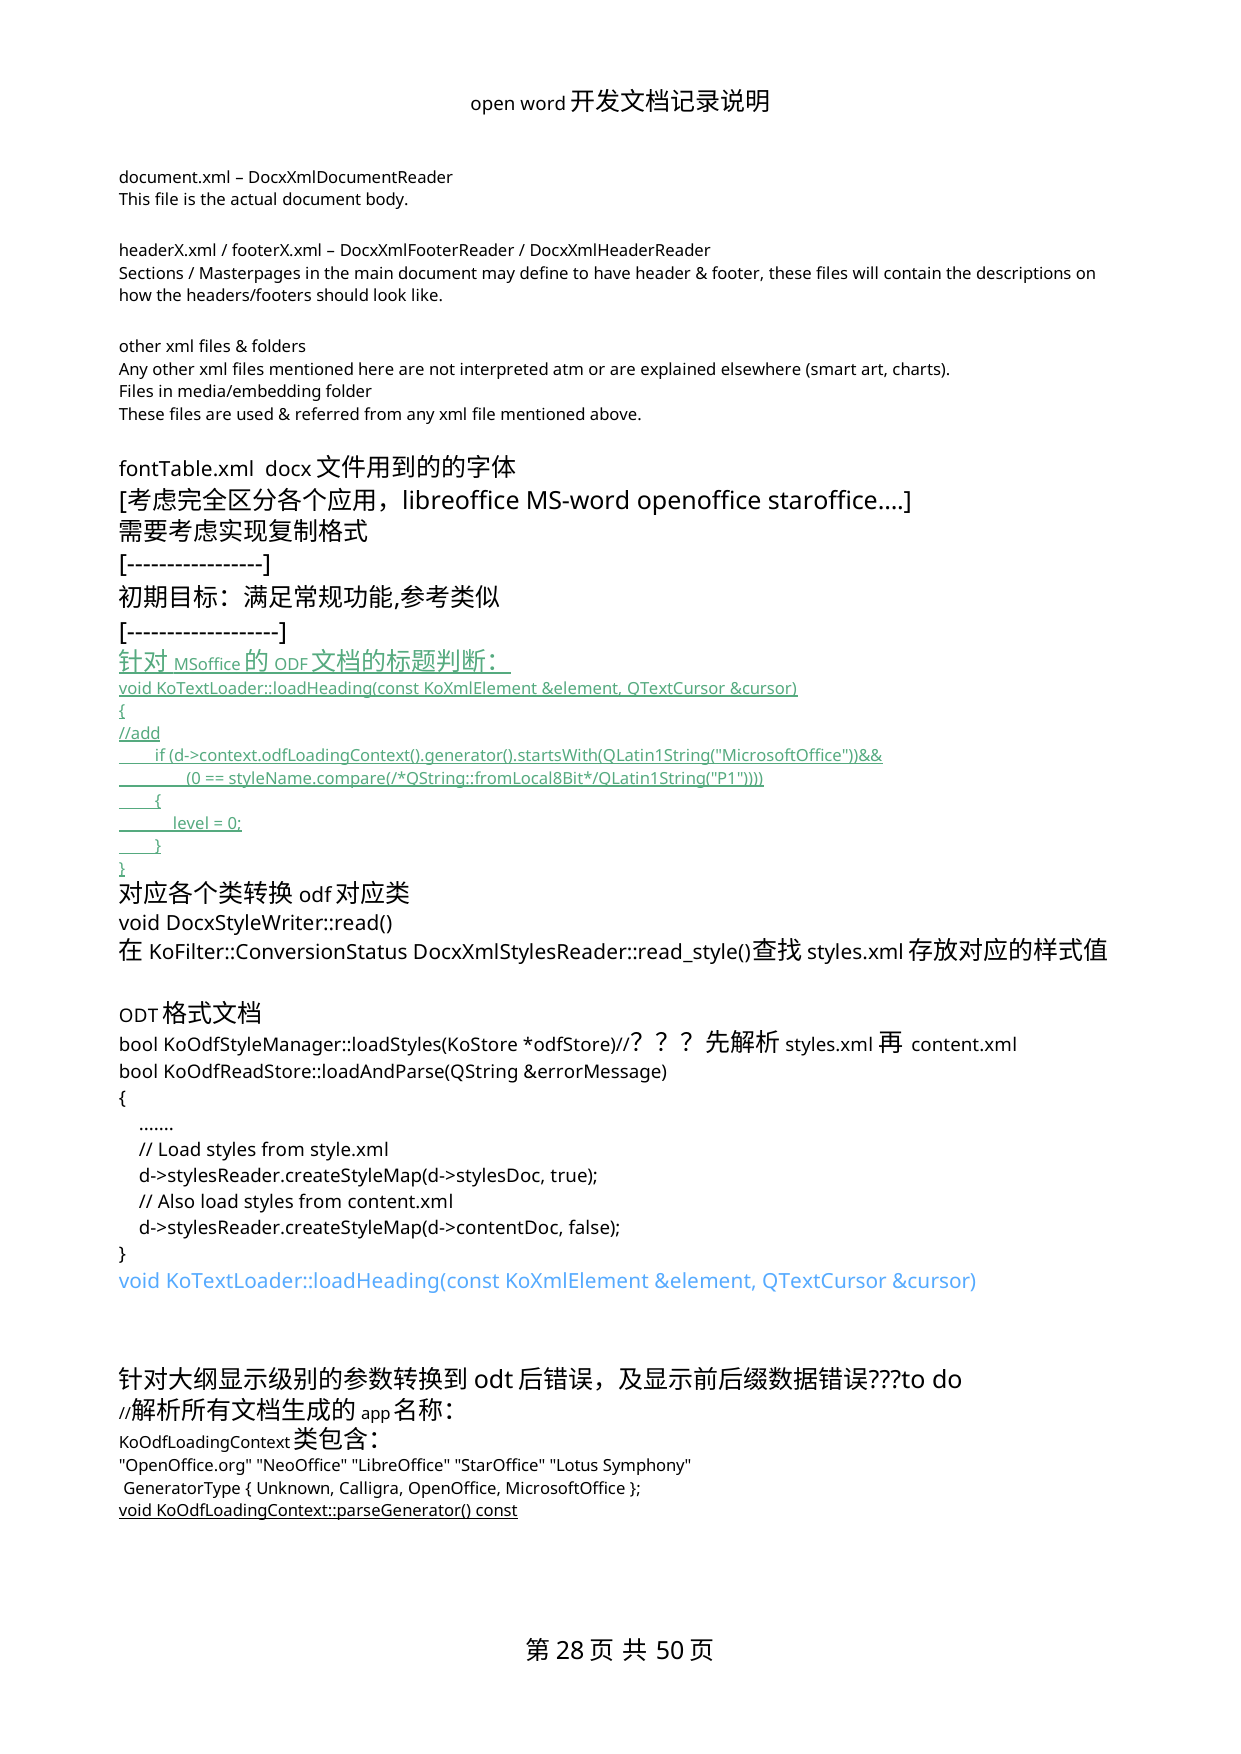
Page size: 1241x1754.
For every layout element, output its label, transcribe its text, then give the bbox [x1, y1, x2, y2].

text 初期目标：满足常规功能,参考类似 [119, 580, 1121, 614]
text void KoOdfLoadingContext::parseGenerator() const [119, 1499, 1121, 1522]
text Files in media/embedding folder [119, 380, 1121, 403]
text "OpenOffice.org" "NeoOffice" "LibreOffice" "StarOffice" "Lotus Symphony" [119, 1454, 1121, 1477]
text //add [119, 722, 1121, 744]
text } [119, 834, 1121, 857]
text void KoTextLoader::loadHeading(const KoXmlElement &element, QTextCursor &cursor) [119, 677, 1121, 699]
text // Also load styles from content.xml [119, 1188, 1121, 1214]
text GeneratorType { Unknown, Calligra, OpenOffice, MicrosoftOffice }; [119, 1477, 1121, 1499]
text other xml files & folders [119, 335, 1121, 358]
text (0 == styleName.compare(/*QString::fromLocal8Bit*/QLatin1String("P1")))) [119, 767, 1121, 789]
text { [119, 789, 1121, 812]
text bool KoOdfReadStore::loadAndParse(QString &errorMessage) [119, 1058, 1121, 1084]
text fontTable.xml docx文件用到的的字体 [119, 454, 1121, 483]
text } [119, 857, 1121, 879]
text { [119, 1084, 1121, 1110]
text ODT格式文档 [119, 1000, 1121, 1029]
text bool KoOdfStyleManager::loadStyles(KoStore *odfStore)//？？？先解析styles.xml 再 content.xml [119, 1029, 1121, 1058]
text headerX.xml / footerX.xml – DocxXmlFooterReader / DocxXmlHeaderReader [119, 239, 1121, 262]
text d->stylesReader.createStyleMap(d->stylesDoc, true); [119, 1162, 1121, 1188]
text 在KoFilter::ConversionStatus DocxXmlStylesReader::read_style()查找styles.xml存放对应的样式值 [119, 937, 1121, 966]
text This file is the actual document body. [119, 188, 1121, 211]
text if (d->context.odfLoadingContext().generator().startsWith(QLatin1String("MicrosoftOffice"))&& [119, 744, 1121, 767]
text KoOdfLoadingContext类包含： [119, 1425, 1121, 1454]
text } [119, 1240, 1121, 1266]
text 对应各个类转换odf对应类 [119, 879, 1121, 908]
text d->stylesReader.createStyleMap(d->contentDoc, false); [119, 1214, 1121, 1240]
text Any other xml files mentioned here are not interpreted atm or are explained elsewhere (smart art, charts). [119, 358, 1121, 380]
text void KoTextLoader::loadHeading(const KoXmlElement &element, QTextCursor &cursor) [119, 1266, 1121, 1294]
text level = 0; [119, 812, 1121, 834]
text 针对大纲显示级别的参数转换到odt后错误，及显示前后缀数据错误???to do [119, 1362, 1121, 1396]
text //解析所有文档生成的app名称： [119, 1396, 1121, 1425]
text void DocxStyleWriter::read() [119, 908, 1121, 937]
text [-----------------] [119, 546, 1121, 580]
text ....... [119, 1110, 1121, 1136]
text [考虑完全区分各个应用，libreoffice MS-word openoffice staroffice....] [119, 483, 1121, 517]
text { [119, 699, 1121, 722]
text document.xml – DocxXmlDocumentReader [119, 166, 1121, 188]
text 针对MSoffice的ODF文档的标题判断： [119, 648, 1121, 677]
text [-------------------] [119, 614, 1121, 648]
text These files are used & referred from any xml file mentioned above. [119, 403, 1121, 425]
text // Load styles from style.xml [119, 1136, 1121, 1162]
text 需要考虑实现复制格式 [119, 517, 1121, 546]
text Sections / Masterpages in the main document may define to have header & footer, these files will contain the descriptions on how the headers/footers should look like. [119, 262, 1121, 307]
